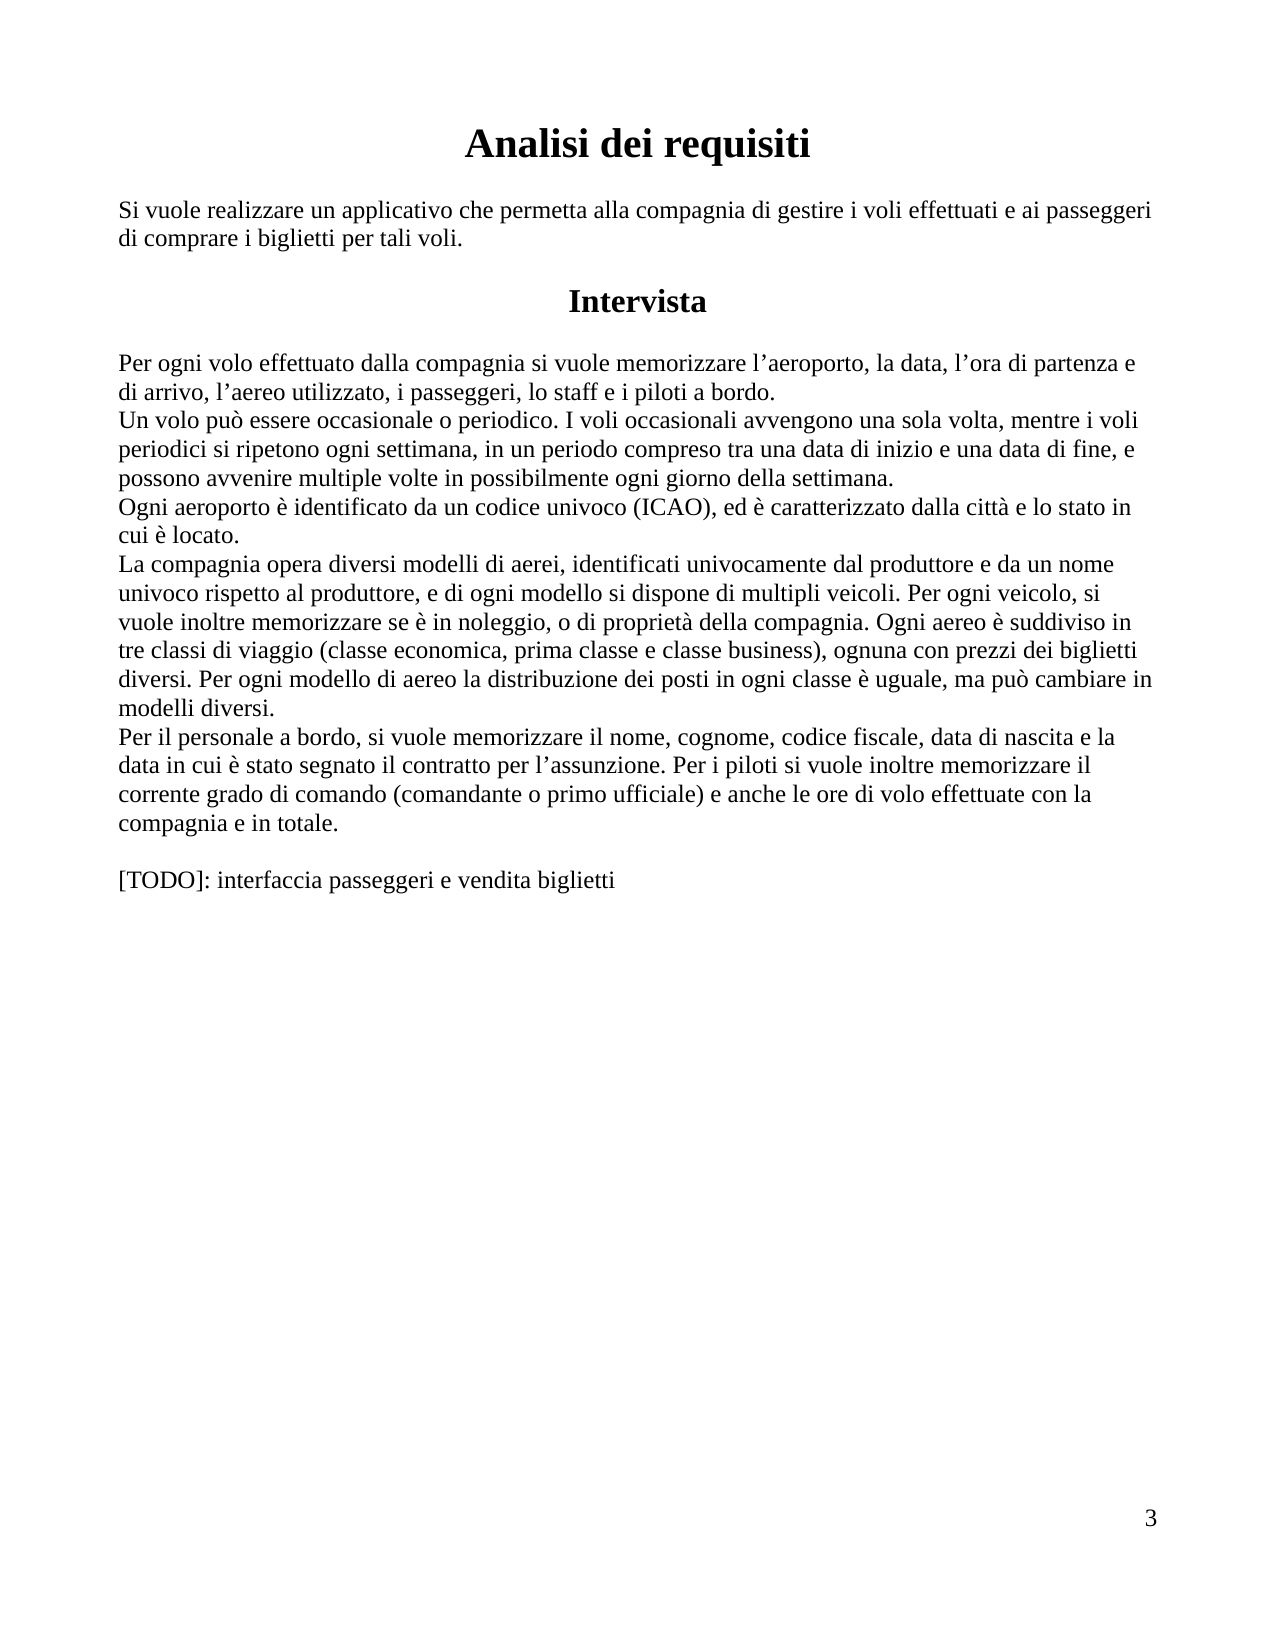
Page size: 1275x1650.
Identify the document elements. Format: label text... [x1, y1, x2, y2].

text Ogni aeroporto è identificato da un codice univoco (ICAO), ed è caratterizzato dalla città e lo stato in cui è locato. [118, 492, 1157, 549]
text Si vuole realizzare un applicativo che permetta alla compagnia di gestire i voli effettuati e ai passeggeri di comprare i biglietti per tali voli. [118, 195, 1157, 252]
text Analisi dei requisiti [118, 118, 1157, 166]
text [TODO]: interfaccia passeggeri e vendita biglietti [118, 866, 1157, 894]
text La compagnia opera diversi modelli di aerei, identificati univocamente dal produttore e da un nome univoco rispetto al produttore, e di ogni modello si dispone di multipli veicoli. Per ogni veicolo, si vuole inoltre memorizzare se è in noleggio, o di proprietà della compagnia. Ogni aereo è suddiviso in tre classi di viaggio (classe economica, prima classe e classe business), ognuna con prezzi dei biglietti diversi. Per ogni modello di aereo la distribuzione dei posti in ogni classe è uguale, ma può cambiare in modelli diversi. [118, 549, 1157, 722]
text Un volo può essere occasionale o periodico. I voli occasionali avvengono una sola volta, mentre i voli periodici si ripetono ogni settimana, in un periodo compreso tra una data di inizio e una data di fine, e possono avvenire multiple volte in possibilmente ogni giorno della settimana. [118, 406, 1157, 492]
text Per il personale a bordo, si vuole memorizzare il nome, cognome, codice fiscale, data di nascita e la data in cui è stato segnato il contratto per l’assunzione. Per i piloti si vuole inoltre memorizzare il corrente grado di comando (comandante o primo ufficiale) e anche le ore di volo effettuate con la compagnia e in totale. [118, 722, 1157, 837]
text Intervista [118, 281, 1157, 319]
text Per ogni volo effettuato dalla compagnia si vuole memorizzare l’aeroporto, la data, l’ora di partenza e di arrivo, l’aereo utilizzato, i passeggeri, lo staff e i piloti a bordo. [118, 348, 1157, 406]
